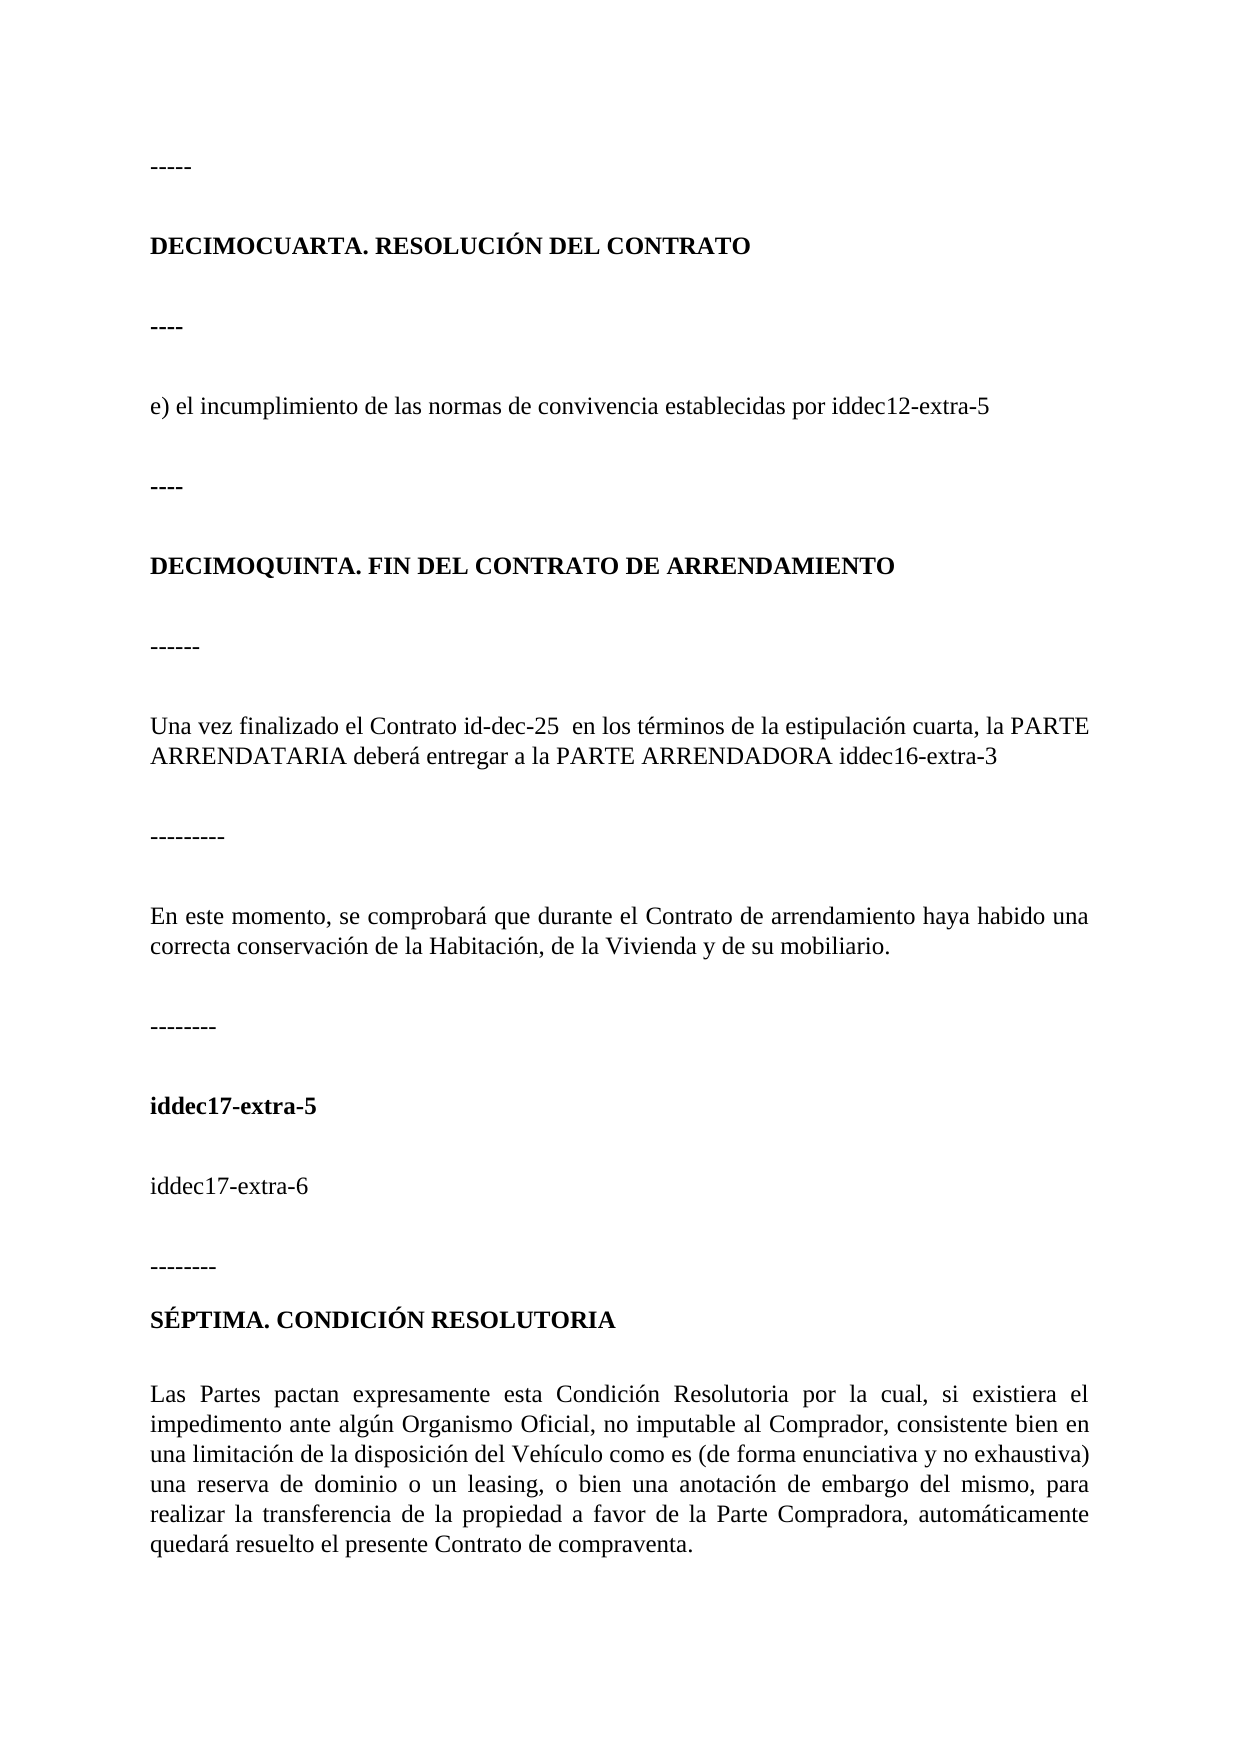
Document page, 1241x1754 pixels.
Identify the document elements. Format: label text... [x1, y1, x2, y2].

text ---- [150, 310, 1090, 340]
text e) el incumplimiento de las normas de convivencia establecidas por iddec12-extra-5 [150, 390, 1090, 420]
text -------- [150, 1010, 1090, 1040]
text ---- [150, 470, 1090, 500]
text --------- [150, 820, 1090, 850]
text ----- [150, 150, 1090, 180]
text -------- [150, 1250, 1090, 1280]
text Una vez finalizado el Contrato id-dec-25 en los términos de la estipulación cuarta, la PARTE ARRENDATARIA deberá entregar a la PARTE ARRENDADORA iddec16-extra-3 [150, 710, 1090, 770]
text ------ [150, 630, 1090, 660]
text iddec17-extra-6 [150, 1170, 1090, 1200]
text SÉPTIMA. CONDICIÓN RESOLUTORIA [150, 1305, 1090, 1334]
text Las Partes pactan expresamente esta Condición Resolutoria por la cual, si existiera el impedimento ante algún Organismo Oficial, no imputable al Comprador, consistente bien en una limitación de la disposición del Vehículo como es (de forma enunciativa y no exhaustiva) una reserva de dominio o un leasing, o bien una anotación de embargo del mismo, para realizar la transferencia de la propiedad a favor de la Parte Compradora, automáticamente quedará resuelto el presente Contrato de compraventa. [150, 1378, 1090, 1558]
text DECIMOCUARTA. RESOLUCIÓN DEL CONTRATO [150, 230, 1090, 260]
text iddec17-extra-5 [150, 1090, 1090, 1120]
text En este momento, se comprobará que durante el Contrato de arrendamiento haya habido una correcta conservación de la Habitación, de la Vivienda y de su mobiliario. [150, 900, 1090, 960]
text DECIMOQUINTA. FIN DEL CONTRATO DE ARRENDAMIENTO [150, 550, 1090, 580]
